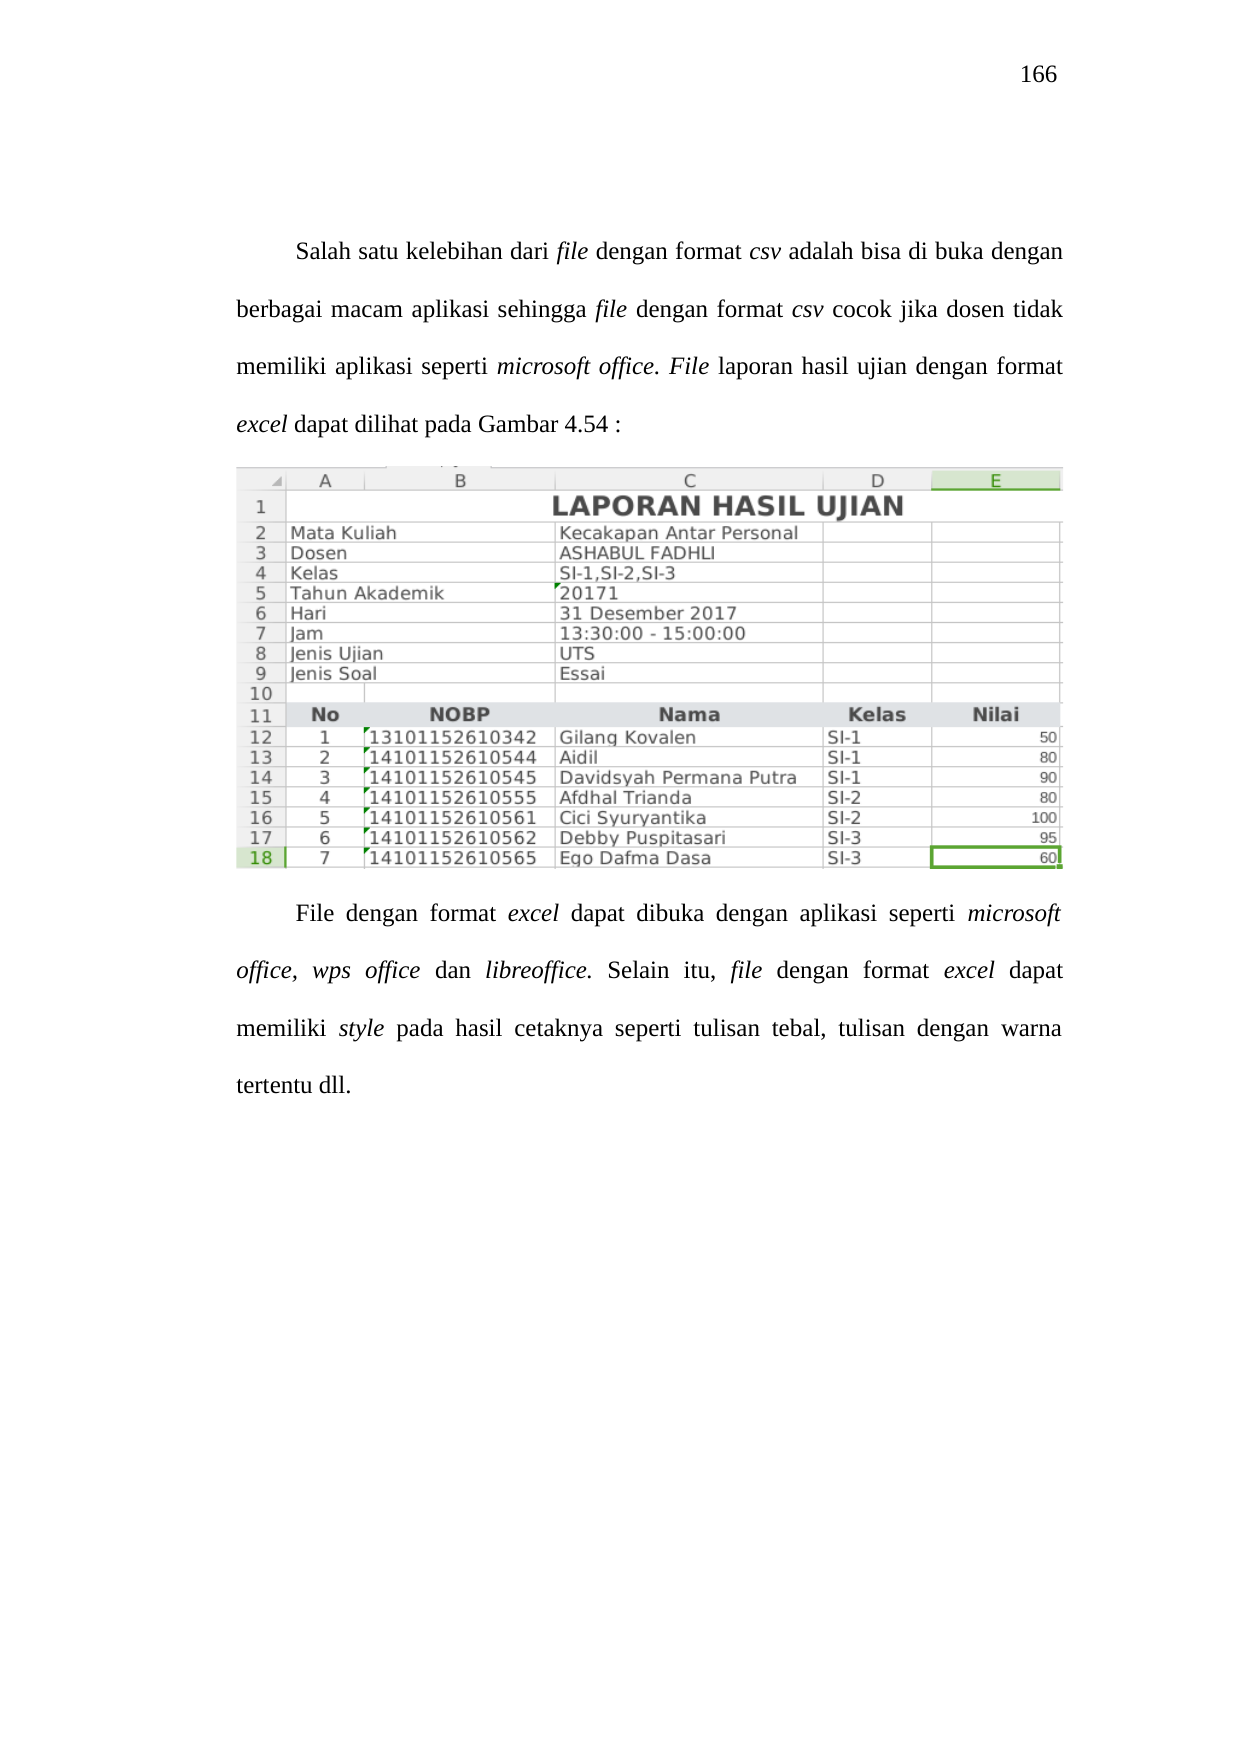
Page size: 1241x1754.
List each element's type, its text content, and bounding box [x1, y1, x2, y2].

text File dengan format excel dapat dibuka dengan aplikasi seperti microsoft office, wps office dan libreoffice. Selain itu, file dengan format excel dapat memiliki style pada hasil cetaknya seperti tulisan tebal, tulisan dengan warna tertentu dll. [236, 869, 1063, 1099]
picture [236, 466, 1064, 869]
text Salah satu kelebihan dari file dengan format csv adalah bisa di buka dengan berbagai macam aplikasi sehingga file dengan format csv cocok jika dosen tidak memiliki aplikasi seperti microsoft office. File laporan hasil ujian dengan format excel dapat dilihat pada Gambar 4.54 : [236, 236, 1063, 437]
